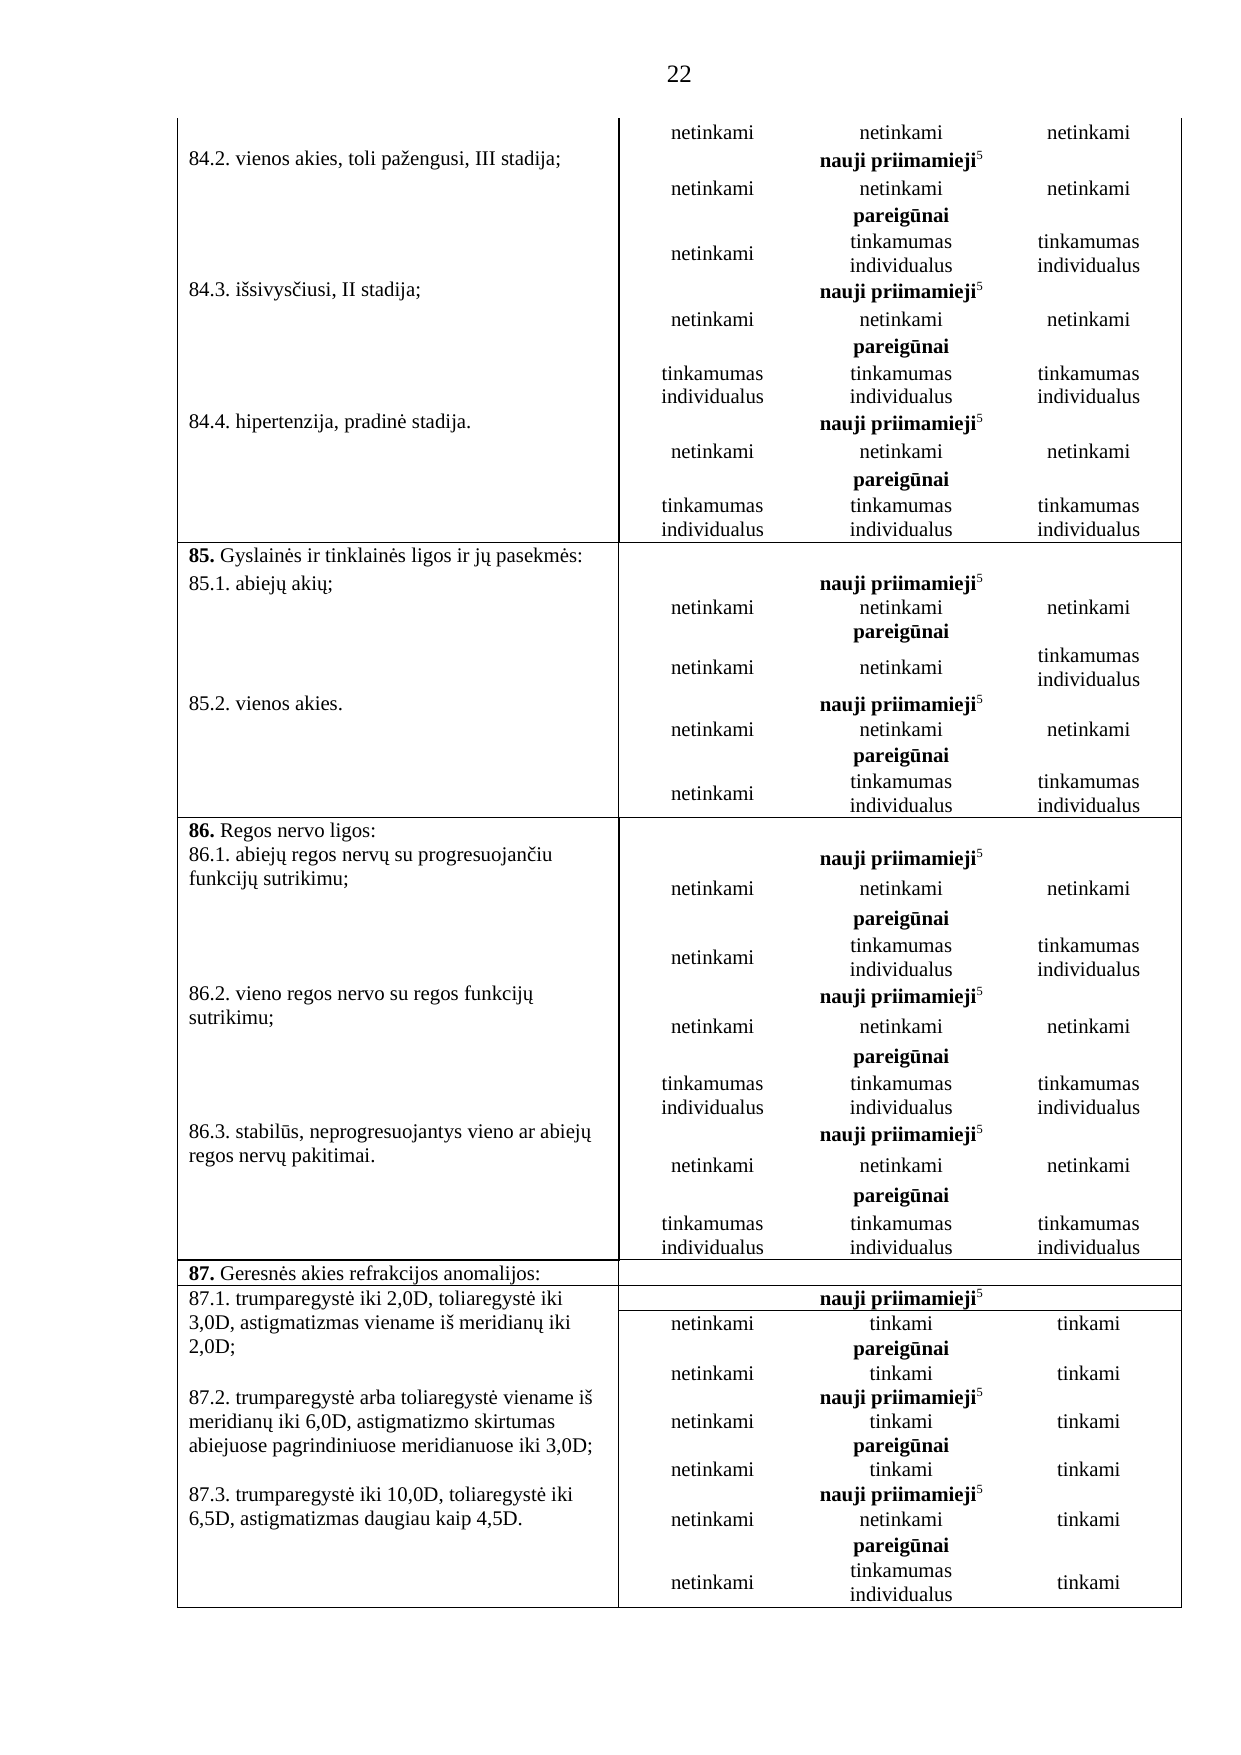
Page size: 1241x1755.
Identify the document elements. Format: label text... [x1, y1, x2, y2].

table_cell [619, 1531, 806, 1557]
table_cell 84.4. hipertenzija, pradinė stadija. [178, 409, 618, 541]
table_cell 86.1. abiejų regos nervų su progresuojančiu funkcijų sutrikimu; [178, 842, 618, 981]
table_cell tinkamumas individualus [996, 229, 1181, 277]
table_cell nauji priimamieji5 [806, 409, 996, 436]
table_cell netinkami [996, 118, 1181, 146]
table_cell netinkami [806, 436, 996, 464]
table_cell netinkami [620, 1150, 806, 1179]
table_cell tinkami [806, 1311, 996, 1335]
table_cell nauji priimamieji5 [806, 571, 996, 595]
table_cell [996, 842, 1181, 873]
table_cell [619, 1286, 806, 1310]
table_cell [620, 201, 806, 229]
table_cell nauji priimamieji5 [806, 146, 996, 174]
table_cell netinkami [996, 873, 1181, 903]
table_cell [996, 1041, 1181, 1071]
table_cell tinkamumas individualus [996, 1210, 1181, 1259]
table_cell nauji priimamieji5 [806, 981, 996, 1011]
table_cell 84.3. išsivysčiusi, II stadija; [178, 277, 618, 408]
table_cell [619, 1335, 806, 1360]
table_cell [619, 571, 806, 595]
table_cell tinkamumas individualus [996, 360, 1181, 408]
table_cell netinkami [619, 1311, 806, 1335]
table_cell [996, 333, 1181, 360]
table_cell [620, 1180, 806, 1209]
table_cell 87. Geresnės akies refrakcijos anomalijos: [178, 1261, 618, 1285]
table_cell netinkami [619, 1506, 806, 1531]
table_cell pareigūnai [806, 1433, 996, 1457]
table_cell [178, 118, 618, 146]
table_cell pareigūnai [806, 201, 996, 229]
table_cell [620, 146, 806, 174]
table_cell netinkami [619, 643, 806, 691]
table_cell netinkami [619, 1557, 806, 1606]
table_cell netinkami [619, 716, 806, 741]
table_cell tinkamumas individualus [806, 1071, 996, 1119]
table_cell [619, 741, 806, 767]
table_cell netinkami [996, 436, 1181, 464]
table_cell nauji priimamieji5 [806, 277, 996, 305]
table_cell tinkamumas individualus [620, 492, 806, 541]
table_cell tinkamumas individualus [806, 933, 996, 981]
table_cell netinkami [806, 1011, 996, 1041]
table_cell tinkami [996, 1557, 1181, 1606]
table_cell [996, 903, 1181, 933]
table_cell pareigūnai [806, 903, 996, 933]
table_cell [619, 619, 806, 643]
table_cell tinkami [806, 1458, 996, 1481]
table_cell netinkami [806, 595, 996, 619]
table_cell [619, 1481, 806, 1506]
table_cell nauji priimamieji5 [806, 1119, 996, 1149]
table_cell netinkami [806, 118, 996, 146]
table_cell [996, 1180, 1181, 1209]
table_cell tinkami [996, 1360, 1181, 1385]
table_cell pareigūnai [806, 619, 996, 643]
table_cell [620, 818, 1181, 842]
table_cell [996, 1385, 1181, 1409]
table_cell pareigūnai [806, 464, 996, 492]
table_cell netinkami [806, 1150, 996, 1179]
table_cell [996, 1531, 1181, 1557]
table_cell netinkami [996, 174, 1181, 201]
table_cell netinkami [620, 305, 806, 333]
table_cell [996, 1335, 1181, 1360]
table_cell tinkamumas individualus [996, 767, 1181, 817]
table_cell tinkamumas individualus [806, 229, 996, 277]
table_cell [996, 981, 1181, 1011]
table_cell tinkamumas individualus [806, 360, 996, 408]
table_cell [619, 1385, 806, 1409]
table_cell [620, 409, 806, 436]
table_cell tinkamumas individualus [806, 1210, 996, 1259]
table_cell [996, 1481, 1181, 1506]
table_cell [996, 691, 1181, 716]
table_cell tinkamumas individualus [806, 767, 996, 817]
table_cell [619, 543, 1181, 571]
table_cell 86.2. vieno regos nervo su regos funkcijų sutrikimu; [178, 981, 618, 1119]
table_cell netinkami [620, 1011, 806, 1041]
table_cell netinkami [620, 873, 806, 903]
table_cell tinkamumas individualus [620, 360, 806, 408]
table_cell [996, 571, 1181, 595]
table_cell [620, 842, 806, 873]
table_cell [620, 333, 806, 360]
table_cell [996, 1119, 1181, 1149]
table_cell netinkami [620, 118, 806, 146]
table_cell [619, 1433, 806, 1457]
table_cell tinkamumas individualus [996, 643, 1181, 691]
table_cell [619, 691, 806, 716]
table_cell netinkami [620, 229, 806, 277]
table_cell [620, 277, 806, 305]
table_cell tinkami [996, 1506, 1181, 1531]
table_cell netinkami [806, 1506, 996, 1531]
table_cell 86. Regos nervo ligos: [178, 818, 618, 842]
table_cell [996, 619, 1181, 643]
table_cell netinkami [806, 716, 996, 741]
table_cell [996, 1286, 1181, 1310]
table_cell nauji priimamieji5 [806, 691, 996, 716]
table_cell tinkamumas individualus [996, 1071, 1181, 1119]
table_cell pareigūnai [806, 1041, 996, 1071]
table_cell nauji priimamieji5 [806, 1385, 996, 1409]
table_cell tinkami [806, 1409, 996, 1433]
table_cell 85.2. vienos akies. [178, 691, 618, 817]
table_cell [996, 201, 1181, 229]
table_cell pareigūnai [806, 1335, 996, 1360]
table_cell [620, 1041, 806, 1071]
table_cell tinkamumas individualus [996, 933, 1181, 981]
table_cell netinkami [619, 1458, 806, 1481]
table_cell netinkami [619, 1360, 806, 1385]
table_cell netinkami [996, 716, 1181, 741]
table_cell netinkami [619, 767, 806, 817]
table_cell tinkamumas individualus [806, 492, 996, 541]
table_cell tinkamumas individualus [806, 1557, 996, 1606]
table_cell 84.2. vienos akies, toli pažengusi, III stadija; [178, 146, 618, 277]
table_cell tinkamumas individualus [620, 1210, 806, 1259]
table_cell netinkami [619, 1409, 806, 1433]
table_cell netinkami [619, 595, 806, 619]
table_cell netinkami [620, 436, 806, 464]
table_cell [620, 981, 806, 1011]
table_cell pareigūnai [806, 741, 996, 767]
table_cell [996, 146, 1181, 174]
table_cell pareigūnai [806, 1180, 996, 1209]
table_cell pareigūnai [806, 333, 996, 360]
table_cell [619, 1260, 1181, 1285]
table_cell 87.1. trumparegystė iki 2,0D, toliaregystė iki 3,0D, astigmatizmas viename iš meridianų iki 2,0D; [178, 1286, 618, 1385]
table_cell 86.3. stabilūs, neprogresuojantys vieno ar abiejų regos nervų pakitimai. [178, 1119, 618, 1259]
table_cell tinkami [996, 1311, 1181, 1335]
table_cell netinkami [996, 1150, 1181, 1179]
table_cell nauji priimamieji5 [806, 1286, 996, 1310]
table_cell tinkami [996, 1458, 1181, 1481]
table_cell netinkami [620, 933, 806, 981]
table_cell 87.2. trumparegystė arba toliaregystė viename iš meridianų iki 6,0D, astigmatizmo skirtumas abiejuose pagrindiniuose meridianuose iki 3,0D; [178, 1385, 618, 1481]
table_cell nauji priimamieji5 [806, 1481, 996, 1506]
table_cell netinkami [620, 174, 806, 201]
table_cell netinkami [806, 643, 996, 691]
table_cell netinkami [996, 595, 1181, 619]
table_cell netinkami [996, 305, 1181, 333]
table_cell 85.1. abiejų akių; [178, 571, 618, 691]
table_cell tinkamumas individualus [996, 492, 1181, 541]
table_cell [996, 1433, 1181, 1457]
table_cell 85. Gyslainės ir tinklainės ligos ir jų pasekmės: [178, 543, 618, 571]
table_cell tinkami [806, 1360, 996, 1385]
table_cell [620, 1119, 806, 1149]
table_cell [996, 464, 1181, 492]
table_cell 87.3. trumparegystė iki 10,0D, toliaregystė iki 6,5D, astigmatizmas daugiau kaip 4,5D. [178, 1481, 618, 1606]
table_cell netinkami [996, 1011, 1181, 1041]
table_cell tinkamumas individualus [620, 1071, 806, 1119]
table_cell [620, 903, 806, 933]
table_cell nauji priimamieji5 [806, 842, 996, 873]
table_cell netinkami [806, 873, 996, 903]
table_cell [996, 741, 1181, 767]
table_cell tinkami [996, 1409, 1181, 1433]
table_cell pareigūnai [806, 1531, 996, 1557]
table_cell [620, 464, 806, 492]
table_cell [996, 277, 1181, 305]
table_cell [996, 409, 1181, 436]
table_cell netinkami [806, 174, 996, 201]
table_cell netinkami [806, 305, 996, 333]
